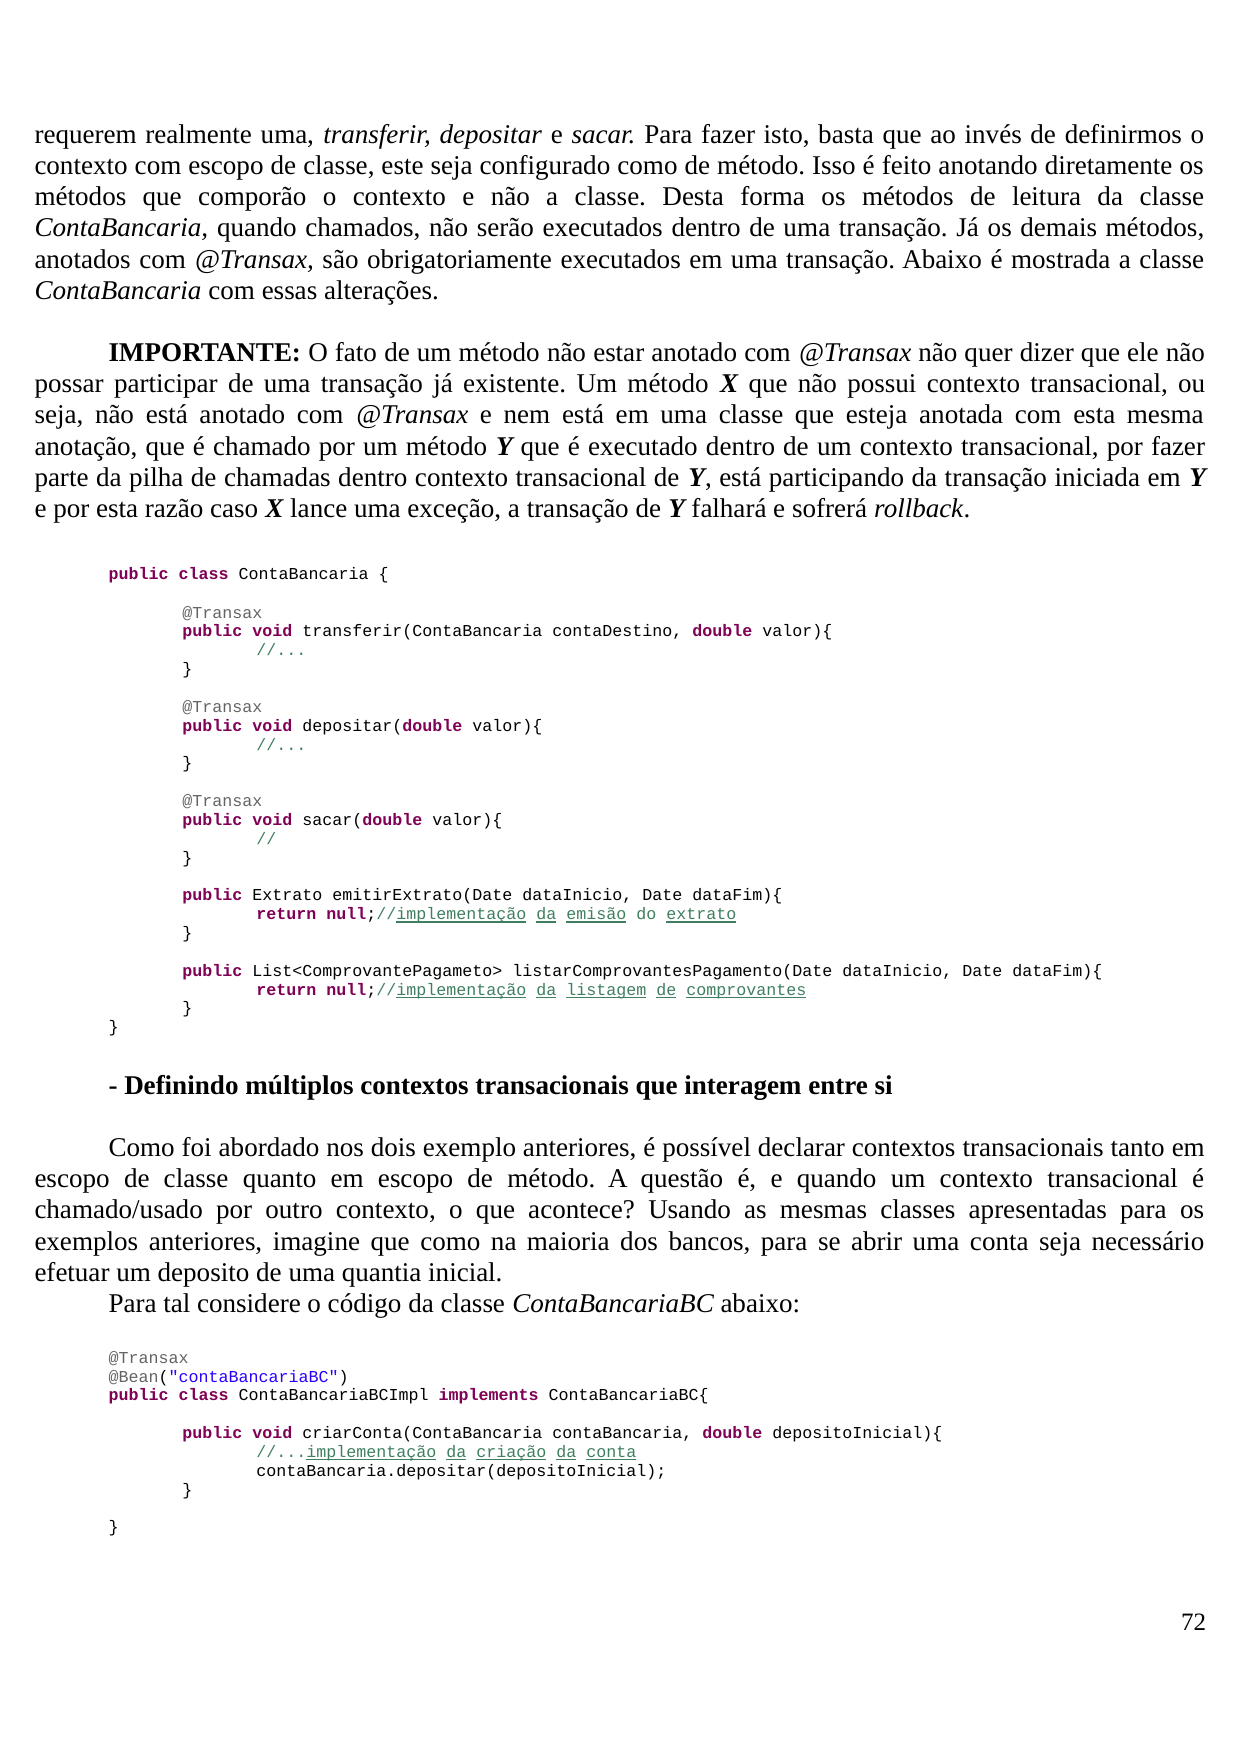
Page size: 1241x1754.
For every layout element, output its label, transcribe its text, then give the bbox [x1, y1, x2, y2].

text @Transax [34, 793, 1206, 812]
text // [34, 830, 1206, 849]
text @Transax [34, 1349, 1206, 1368]
text return null;//implementação da emisão do extrato [34, 906, 1206, 925]
text public List<ComprovantePagameto> listarComprovantesPagamento(Date dataInicio, Date dataFim){ [34, 962, 1206, 981]
text } [34, 849, 1206, 868]
text public void sacar(double valor){ [34, 812, 1206, 830]
text return null;//implementação da listagem de comprovantes [34, 981, 1206, 1000]
text //... [34, 642, 1206, 661]
text } [34, 1019, 1206, 1038]
text //... [34, 736, 1206, 755]
text public void depositar(double valor){ [34, 717, 1206, 736]
text public class ContaBancaria { [34, 554, 1206, 585]
text public void criarConta(ContaBancaria contaBancaria, double depositoInicial){ [34, 1425, 1206, 1443]
text @Bean("contaBancariaBC") [34, 1368, 1206, 1387]
text } [34, 925, 1206, 943]
text requerem realmente uma, transferir, depositar e sacar. Para fazer isto, basta que ao invés de definirmos o contexto com escopo de classe, este seja configurado como de método. Isso é feito anotando diretamente os métodos que comporão o contexto e não a classe. Desta forma os métodos de leitura da classe ContaBancaria, quando chamados, não serão executados dentro de uma transação. Já os demais métodos, anotados com @Transax, são obrigatoriamente executados em uma transação. Abaixo é mostrada a classe ContaBancaria com essas alterações. [34, 118, 1206, 305]
text - Definindo múltiplos contextos transacionais que interagem entre si [34, 1069, 1206, 1100]
text } [34, 1000, 1206, 1019]
text public void transferir(ContaBancaria contaDestino, double valor){ [34, 623, 1206, 642]
text } [34, 1519, 1206, 1538]
text } [34, 755, 1206, 774]
text contaBancaria.depositar(depositoInicial); [34, 1462, 1206, 1481]
text Para tal considere o código da classe ContaBancariaBC abaixo: [34, 1287, 1206, 1318]
text IMPORTANTE: O fato de um método não estar anotado com @Transax não quer dizer que ele não possar participar de uma transação já existente. Um método X que não possui contexto transacional, ou seja, não está anotado com @Transax e nem está em uma classe que esteja anotada com esta mesma anotação, que é chamado por um método Y que é executado dentro de um contexto transacional, por fazer parte da pilha de chamadas dentro contexto transacional de Y, está participando da transação iniciada em Y e por esta razão caso X lance uma exceção, a transação de Y falhará e sofrerá rollback. [34, 336, 1206, 523]
text @Transax [34, 698, 1206, 717]
text @Transax [34, 604, 1206, 623]
text } [34, 661, 1206, 679]
text //...implementação da criação da conta [34, 1443, 1206, 1462]
text public class ContaBancariaBCImpl implements ContaBancariaBC{ [34, 1387, 1206, 1406]
text public Extrato emitirExtrato(Date dataInicio, Date dataFim){ [34, 887, 1206, 906]
text } [34, 1481, 1206, 1500]
text Como foi abordado nos dois exemplo anteriores, é possível declarar contextos transacionais tanto em escopo de classe quanto em escopo de método. A questão é, e quando um contexto transacional é chamado/usado por outro contexto, o que acontece? Usando as mesmas classes apresentadas para os exemplos anteriores, imagine que como na maioria dos bancos, para se abrir uma conta seja necessário efetuar um deposito de uma quantia inicial. [34, 1131, 1206, 1287]
